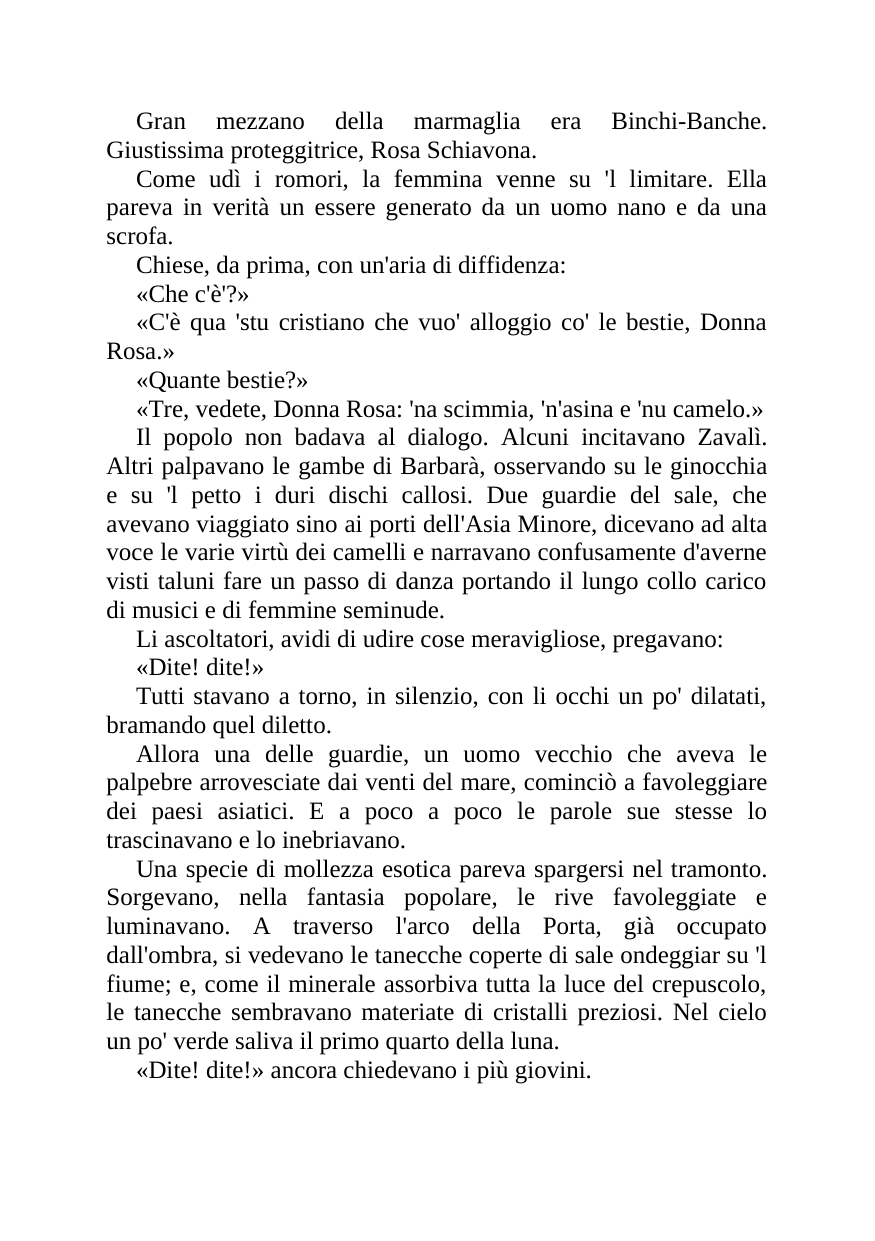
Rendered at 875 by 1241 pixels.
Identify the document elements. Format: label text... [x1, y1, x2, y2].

text «Tre, vedete, Donna Rosa: 'na scimmia, 'n'asina e 'nu camelo.» [106, 394, 768, 422]
text «Che c'è'?» [106, 279, 768, 307]
text Gran mezzano della marmaglia era Binchi-Banche. Giustissima proteggitrice, Rosa Schiavona. [106, 106, 768, 164]
text «Dite! dite!» ancora chiedevano i più giovini. [106, 1055, 768, 1084]
text Li ascoltatori, avidi di udire cose meravigliose, pregavano: [106, 624, 768, 652]
text Una specie di mollezza esotica pareva spargersi nel tramonto. Sorgevano, nella fantasia popolare, le rive favoleggiate e luminavano. A traverso l'arco della Porta, già occupato dall'ombra, si vedevano le tanecche coperte di sale ondeggiar su 'l fiume; e, come il minerale assorbiva tutta la luce del crepuscolo, le tanecche sembravano materiate di cristalli preziosi. Nel cielo un po' verde saliva il primo quarto della luna. [106, 854, 768, 1055]
text «Quante bestie?» [106, 365, 768, 394]
text «C'è qua 'stu cristiano che vuo' alloggio co' le bestie, Donna Rosa.» [106, 307, 768, 365]
text Tutti stavano a torno, in silenzio, con li occhi un po' dilatati, bramando quel diletto. [106, 681, 768, 739]
text Il popolo non badava al dialogo. Alcuni incitavano Zavalì. Altri palpavano le gambe di Barbarà, osservando su le ginocchia e su 'l petto i duri dischi callosi. Due guardie del sale, che avevano viaggiato sino ai porti dell'Asia Minore, dicevano ad alta voce le varie virtù dei camelli e narravano confusamente d'averne visti taluni fare un passo di danza portando il lungo collo carico di musici e di femmine seminude. [106, 422, 768, 624]
text Chiese, da prima, con un'aria di diffidenza: [106, 250, 768, 279]
text «Dite! dite!» [106, 652, 768, 681]
text Allora una delle guardie, un uomo vecchio che aveva le palpebre arrovesciate dai venti del mare, cominciò a favoleggiare dei paesi asiatici. E a poco a poco le parole sue stesse lo trascinavano e lo inebriavano. [106, 739, 768, 854]
text Come udì i romori, la femmina venne su 'l limitare. Ella pareva in verità un essere generato da un uomo nano e da una scrofa. [106, 164, 768, 250]
